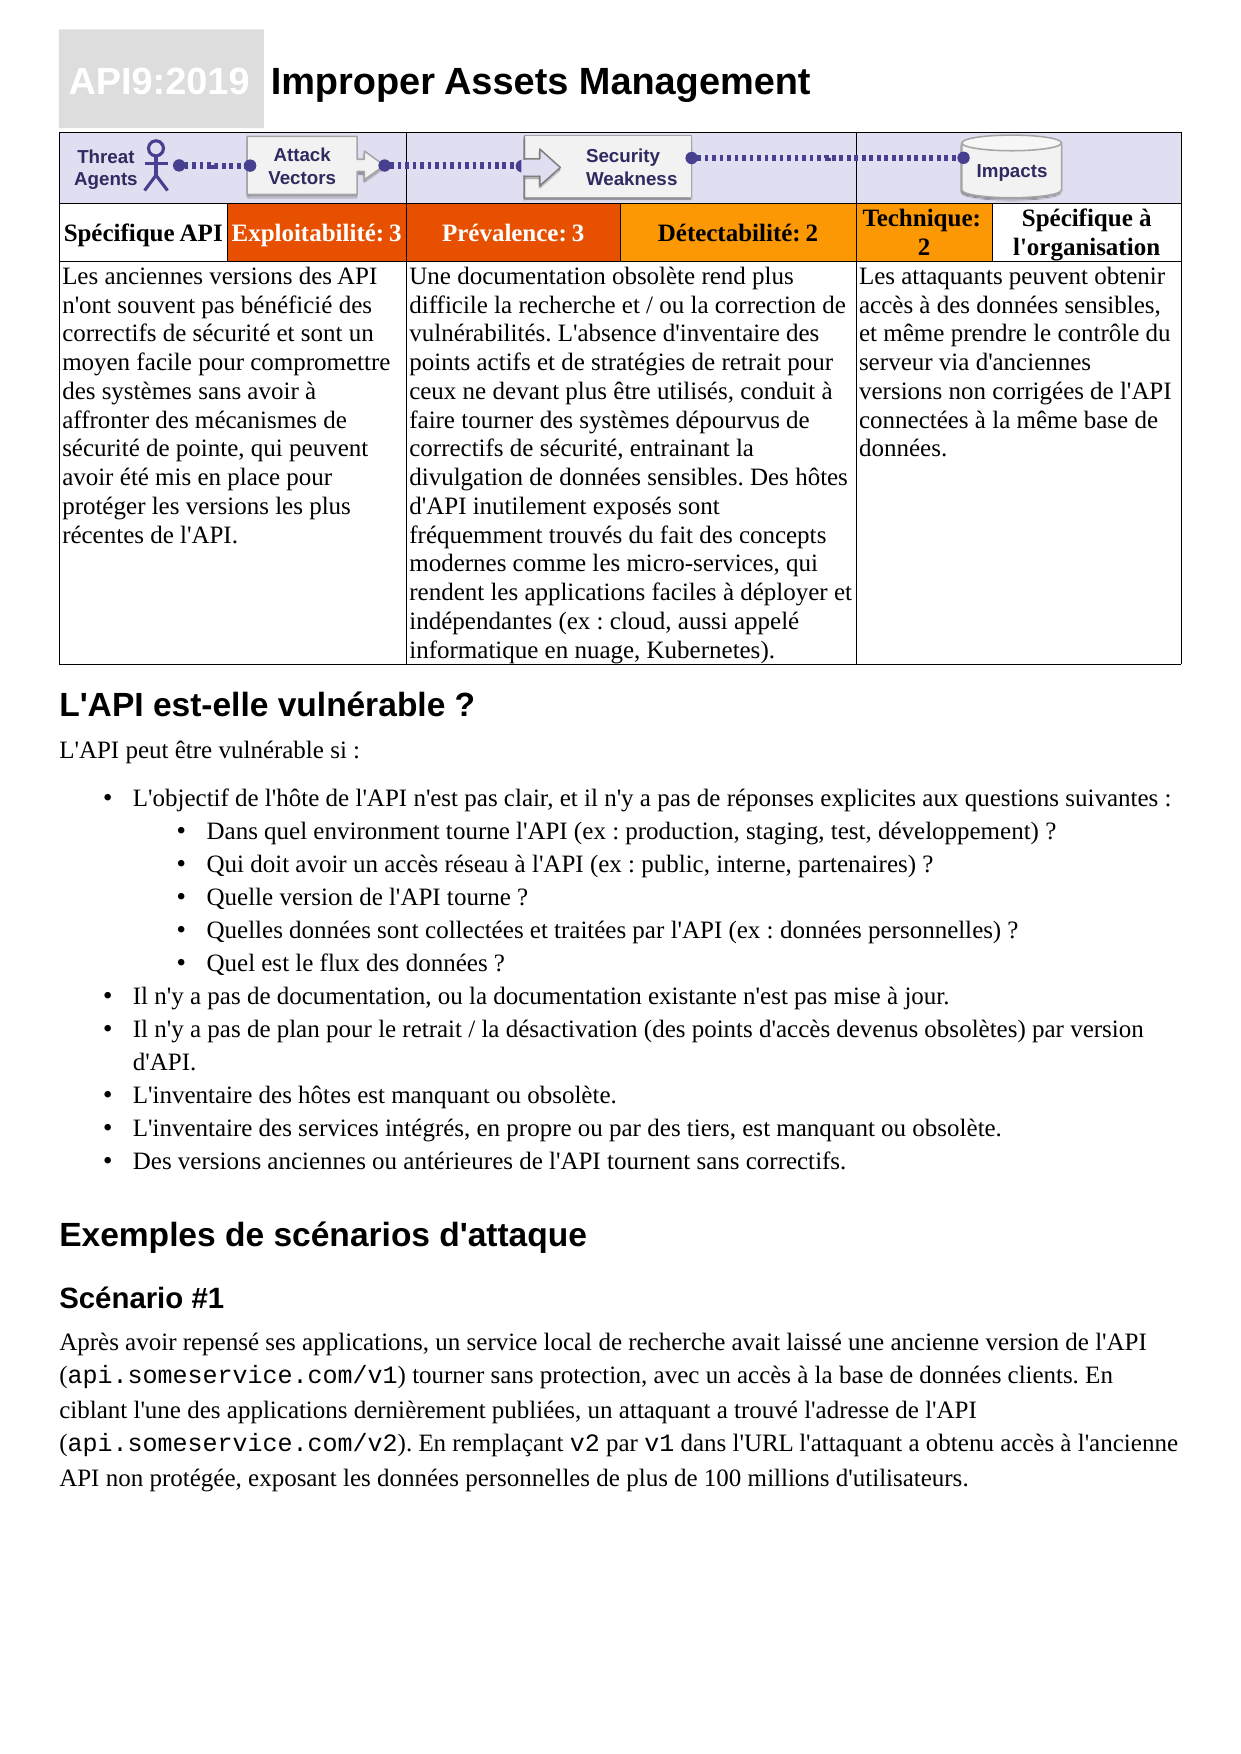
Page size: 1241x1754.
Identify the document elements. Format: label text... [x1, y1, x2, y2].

list L'objectif de l'hôte de l'API n'est pas clair, et il n'y a pas de réponses explicites aux questions suivantes : [103, 783, 1181, 812]
text L'API peut être vulnérable si : [59, 736, 1181, 764]
list Qui doit avoir un accès réseau à l'API (ex : public, interne, partenaires) ? [177, 849, 1181, 878]
table_header [620, 133, 856, 203]
table_cell Les attaquants peuvent obtenir accès à des données sensibles, et même prendre le contrôle du serveur via d'anciennes versions non corrigées de l'API connectées à la même base de données. [857, 262, 1181, 663]
subtitle Scénario #1 [59, 1281, 1181, 1314]
subtitle Exemples de scénarios d'attaque [59, 1215, 1181, 1253]
table_header [992, 133, 1181, 203]
list Quelles données sont collectées et traitées par l'API (ex : données personnelles) ? [177, 915, 1181, 944]
table_header [227, 133, 406, 203]
table_cell Spécifique API [60, 204, 227, 261]
list L'inventaire des hôtes est manquant ou obsolète. [103, 1080, 1181, 1109]
list Quel est le flux des données ? [177, 948, 1181, 977]
subtitle L'API est-elle vulnérable ? [59, 684, 1181, 723]
table_cell Détectabilité: 2 [621, 204, 856, 261]
list Dans quel environment tourne l'API (ex : production, staging, test, développement) ? [177, 816, 1181, 845]
list L'inventaire des services intégrés, en propre ou par des tiers, est manquant ou obsolète. [103, 1113, 1181, 1142]
table_header [857, 133, 992, 203]
list Des versions anciennes ou antérieures de l'API tournent sans correctifs. [103, 1146, 1181, 1175]
table_cell Prévalence: 3 [407, 204, 620, 261]
table_header [407, 133, 620, 203]
table_cell Une documentation obsolète rend plus difficile la recherche et / ou la correction de vulnérabilités. L'absence d'inventaire des points actifs et de stratégies de retrait pour ceux ne devant plus être utilisés, conduit à faire tourner des systèmes dépourvus de correctifs de sécurité, entrainant la divulgation de données sensibles. Des hôtes d'API inutilement exposés sont fréquemment trouvés du fait des concepts modernes comme les micro-services, qui rendent les applications faciles à déployer et indépendantes (ex : cloud, aussi appelé informatique en nuage, Kubernetes). [407, 262, 856, 663]
list Quelle version de l'API tourne ? [177, 882, 1181, 911]
table_cell Spécifique à l'organisation [993, 204, 1181, 261]
table_cell Exploitabilité: 3 [228, 204, 406, 261]
text Après avoir repensé ses applications, un service local de recherche avait laissé une ancienne version de l'API (api.someservice.com/v1) tourner sans protection, avec un accès à la base de données clients. En ciblant l'une des applications dernièrement publiées, un attaquant a trouvé l'adresse de l'API (api.someservice.com/v2). En remplaçant v2 par v1 dans l'URL l'attaquant a obtenu accès à l'ancienne API non protégée, exposant les données personnelles de plus de 100 millions d'utilisateurs. [59, 1327, 1181, 1492]
table_cell Technique: 2 [857, 204, 992, 261]
table_header [60, 133, 227, 203]
table_cell Les anciennes versions des API n'ont souvent pas bénéficié des correctifs de sécurité et sont un moyen facile pour compromettre des systèmes sans avoir à affronter des mécanismes de sécurité de pointe, qui peuvent avoir été mis en place pour protéger les versions les plus récentes de l'API. [60, 262, 406, 663]
list Il n'y a pas de documentation, ou la documentation existante n'est pas mise à jour. [103, 981, 1181, 1010]
list Il n'y a pas de plan pour le retrait / la désactivation (des points d'accès devenus obsolètes) par version d'API. [103, 1014, 1181, 1076]
